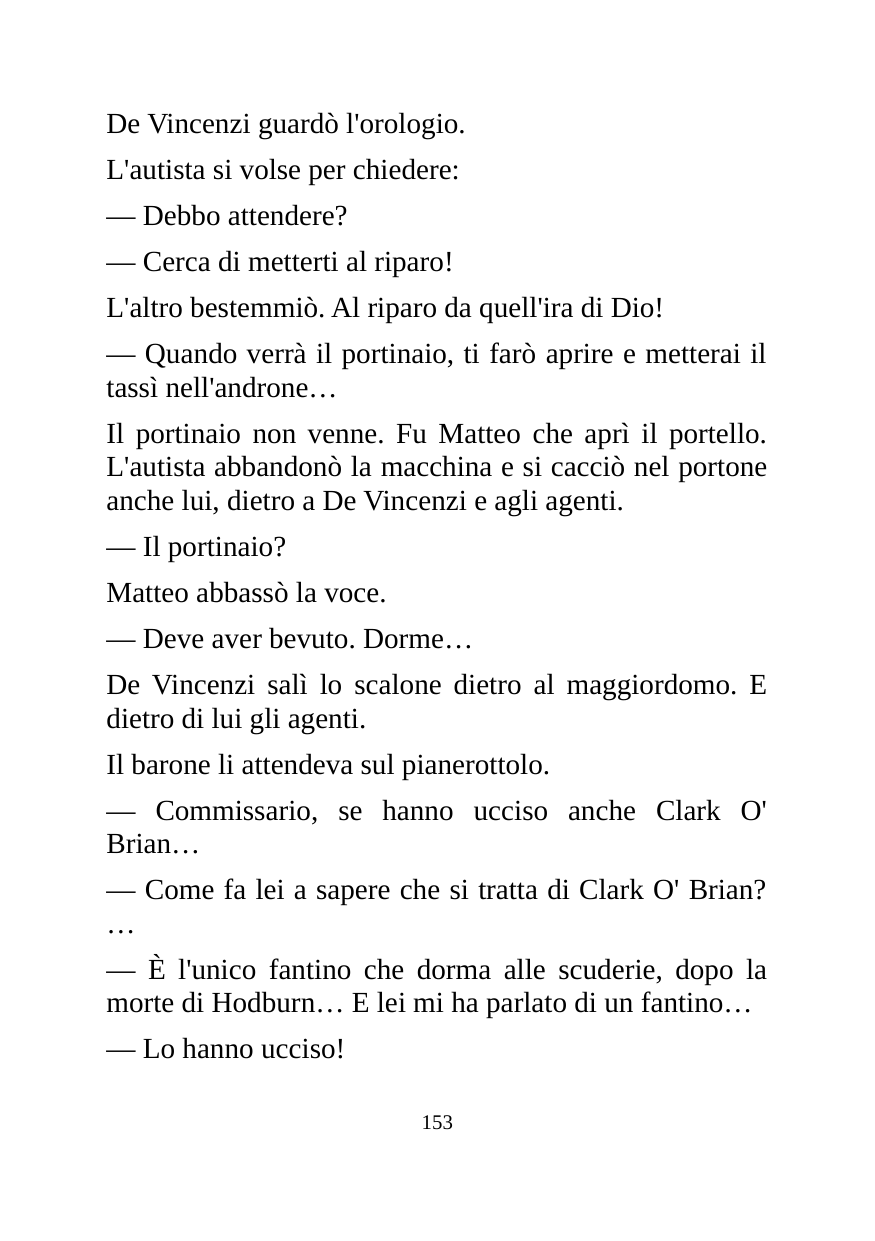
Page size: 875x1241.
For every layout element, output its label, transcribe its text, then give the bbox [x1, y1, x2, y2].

text — Debbo attendere? [106, 198, 768, 232]
text — Deve aver bevuto. Dorme… [106, 621, 768, 655]
text — Lo hanno ucciso! [106, 1032, 768, 1065]
text — Cerca di metterti al riparo! [106, 244, 768, 278]
text — Come fa lei a sapere che si tratta di Clark O' Brian?… [106, 872, 768, 939]
text — Il portinaio? [106, 529, 768, 563]
text L'autista si volse per chiedere: [106, 152, 768, 186]
text Il barone li attendeva sul pianerottolo. [106, 747, 768, 780]
text Il portinaio non venne. Fu Matteo che aprì il portello. L'autista abbandonò la macchina e si cacciò nel portone anche lui, dietro a De Vincenzi e agli agenti. [106, 416, 768, 517]
text L'altro bestemmiò. Al riparo da quell'ira di Dio! [106, 290, 768, 324]
text — Quando verrà il portinaio, ti farò aprire e metterai il tassì nell'androne… [106, 336, 768, 403]
text Matteo abbassò la voce. [106, 575, 768, 609]
text De Vincenzi guardò l'orologio. [106, 106, 768, 140]
text — È l'unico fantino che dorma alle scuderie, dopo la morte di Hodburn… E lei mi ha parlato di un fantino… [106, 952, 768, 1019]
text — Commissario, se hanno ucciso anche Clark O' Brian… [106, 793, 768, 860]
text De Vincenzi salì lo scalone dietro al maggiordomo. E dietro di lui gli agenti. [106, 667, 768, 734]
